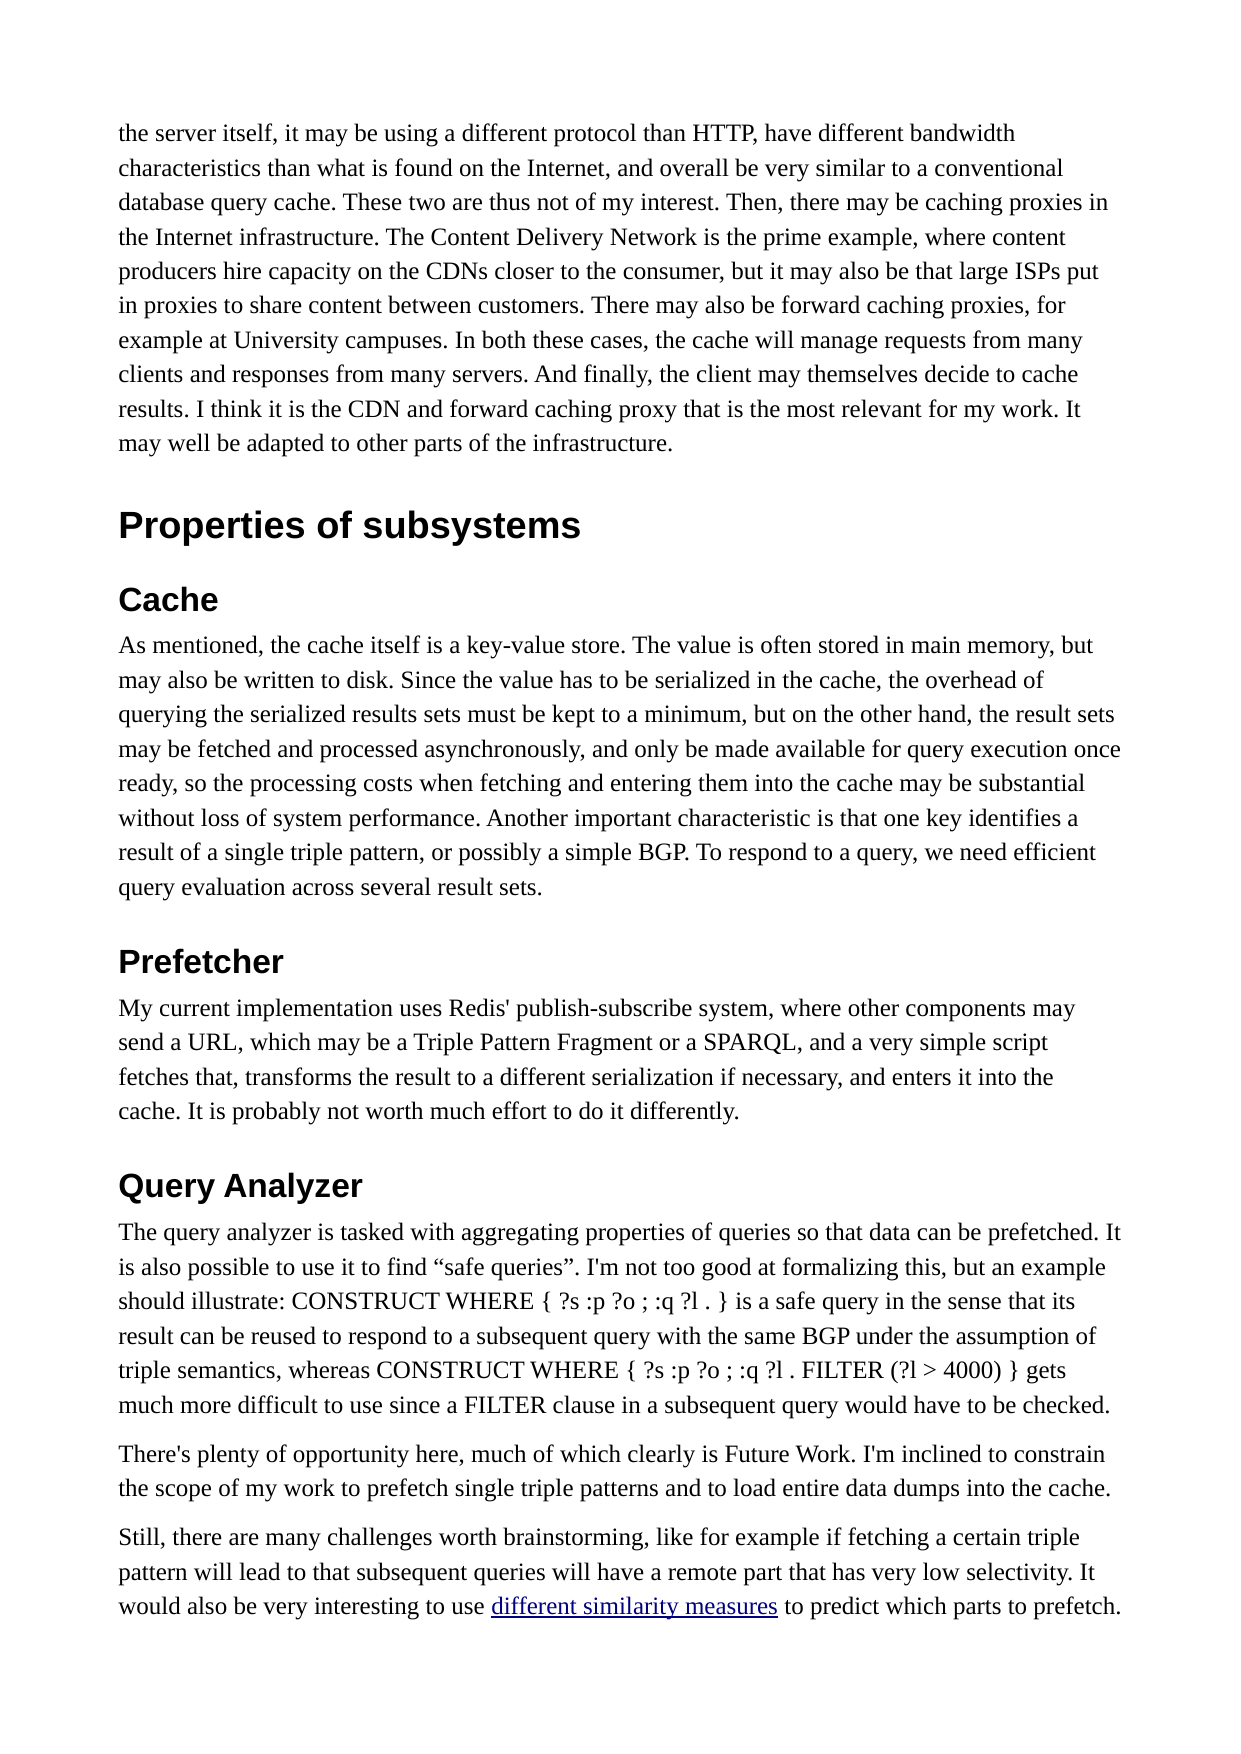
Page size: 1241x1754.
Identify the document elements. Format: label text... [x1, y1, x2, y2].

text As mentioned, the cache itself is a key-value store. The value is often stored in main memory, but may also be written to disk. Since the value has to be serialized in the cache, the overhead of querying the serialized results sets must be kept to a minimum, but on the other hand, the result sets may be fetched and processed asynchronously, and only be made available for query execution once ready, so the processing costs when fetching and entering them into the cache may be substantial without loss of system performance. Another important characteristic is that one key identifies a result of a single triple pattern, or possibly a simple BGP. To respond to a query, we need efficient query evaluation across several result sets. [118, 631, 1122, 901]
subtitle Prefetcher [118, 942, 1122, 981]
subtitle Query Analyzer [118, 1166, 1122, 1205]
text My current implementation uses Redis' publish-subscribe system, where other components may send a URL, which may be a Triple Pattern Fragment or a SPARQL, and a very simple script fetches that, transforms the result to a different serialization if necessary, and enters it into the cache. It is probably not worth much effort to do it differently. [118, 993, 1122, 1125]
subtitle Cache [118, 579, 1122, 618]
text The query analyzer is tasked with aggregating properties of queries so that data can be prefetched. It is also possible to use it to find “safe queries”. I'm not too good at formalizing this, but an example should illustrate: CONSTRUCT WHERE { ?s :p ?o ; :q ?l . } is a safe query in the sense that its result can be reused to respond to a subsequent query with the same BGP under the assumption of triple semantics, whereas CONSTRUCT WHERE { ?s :p ?o ; :q ?l . FILTER (?l > 4000) } gets much more difficult to use since a FILTER clause in a subsequent query would have to be checked. [118, 1217, 1122, 1419]
text the server itself, it may be using a different protocol than HTTP, have different bandwidth characteristics than what is found on the Internet, and overall be very similar to a conventional database query cache. These two are thus not of my interest. Then, there may be caching proxies in the Internet infrastructure. The Content Delivery Network is the prime example, where content producers hire capacity on the CDNs closer to the consumer, but it may also be that large ISPs put in proxies to share content between customers. There may also be forward caching proxies, for example at University campuses. In both these cases, the cache will manage requests from many clients and responses from many servers. And finally, the client may themselves decide to cache results. I think it is the CDN and forward caching proxy that is the most relevant for my work. It may well be adapted to other parts of the infrastructure. [118, 118, 1122, 457]
subtitle Properties of subsystems [118, 502, 1122, 546]
text There's plenty of opportunity here, much of which clearly is Future Work. I'm inclined to constrain the scope of my work to prefetch single triple patterns and to load entire data dumps into the cache. [118, 1439, 1122, 1502]
text Still, there are many challenges worth brainstorming, like for example if fetching a certain triple pattern will lead to that subsequent queries will have a remote part that has very low selectivity. It would also be very interesting to use different similarity measures to predict which parts to prefetch. [118, 1522, 1122, 1620]
